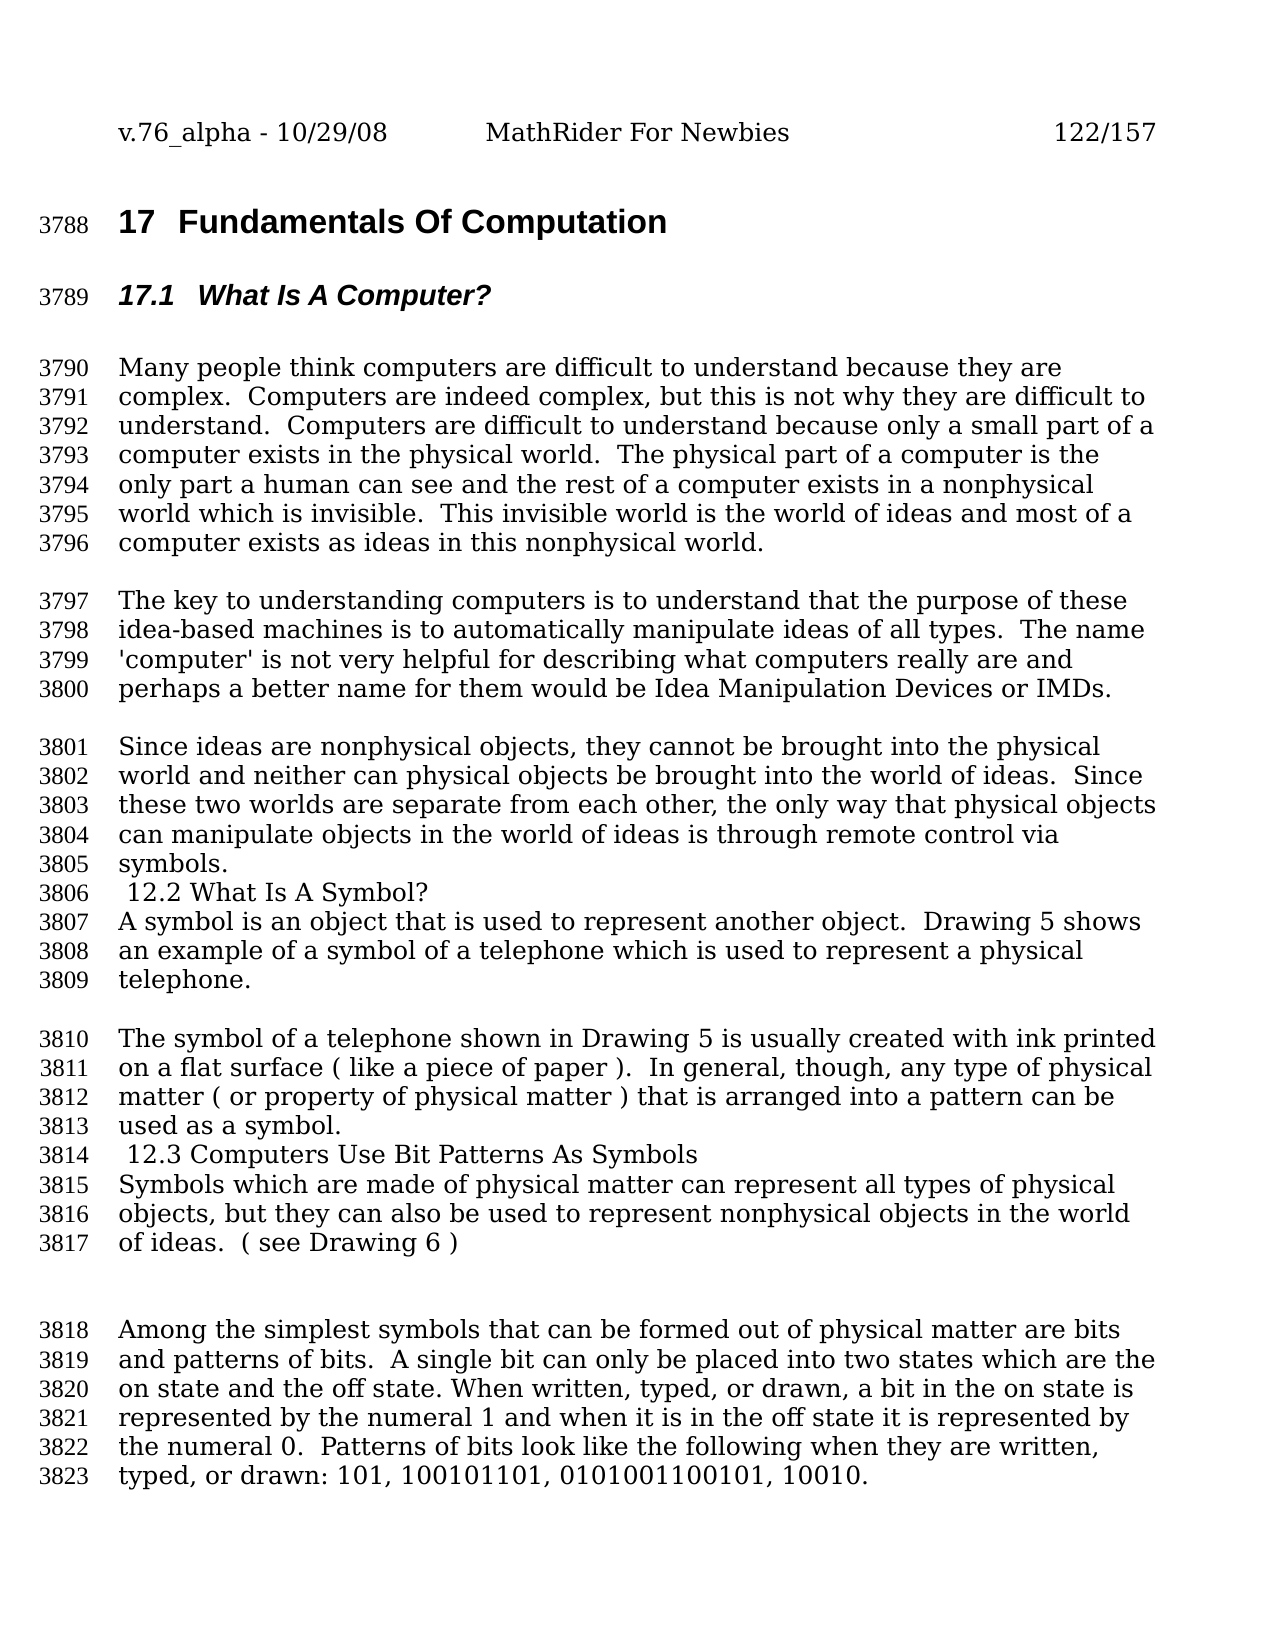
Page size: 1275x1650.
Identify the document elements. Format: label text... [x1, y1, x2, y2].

subtitle Fundamentals Of Computation [118, 202, 1157, 240]
text A symbol is an object that is used to represent another object. Drawing 5 shows an example of a symbol of a telephone which is used to represent a physical telephone. [118, 907, 1157, 995]
text Among the simplest symbols that can be formed out of physical matter are bits and patterns of bits. A single bit can only be placed into two states which are the on state and the off state. When written, typed, or drawn, a bit in the on state is represented by the numeral 1 and when it is in the off state it is represented by the numeral 0. Patterns of bits look like the following when they are written, typed, or drawn: 101, 100101101, 0101001100101, 10010. [118, 1316, 1157, 1491]
subtitle What Is A Computer? [118, 278, 1157, 311]
text Symbols which are made of physical matter can represent all types of physical objects, but they can also be used to represent nonphysical objects in the world of ideas. ( see Drawing 6 ) [118, 1170, 1157, 1257]
text The symbol of a telephone shown in Drawing 5 is usually created with ink printed on a flat surface ( like a piece of paper ). In general, though, any type of physical matter ( or property of physical matter ) that is arranged into a pattern can be used as a symbol. [118, 1024, 1157, 1141]
text The key to understanding computers is to understand that the purpose of these idea-based machines is to automatically manipulate ideas of all types. The name 'computer' is not very helpful for describing what computers really are and perhaps a better name for them would be Idea Manipulation Devices or IMDs. [118, 586, 1157, 703]
text 12.3 Computers Use Bit Patterns As Symbols [118, 1141, 1157, 1170]
text Since ideas are nonphysical objects, they cannot be brought into the physical world and neither can physical objects be brought into the world of ideas. Since these two worlds are separate from each other, the only way that physical objects can manipulate objects in the world of ideas is through remote control via symbols. [118, 732, 1157, 878]
text Many people think computers are difficult to understand because they are complex. Computers are indeed complex, but this is not why they are difficult to understand. Computers are difficult to understand because only a small part of a computer exists in the physical world. The physical part of a computer is the only part a human can see and the rest of a computer exists in a nonphysical world which is invisible. This invisible world is the world of ideas and most of a computer exists as ideas in this nonphysical world. [118, 353, 1157, 557]
text 12.2 What Is A Symbol? [118, 878, 1157, 907]
